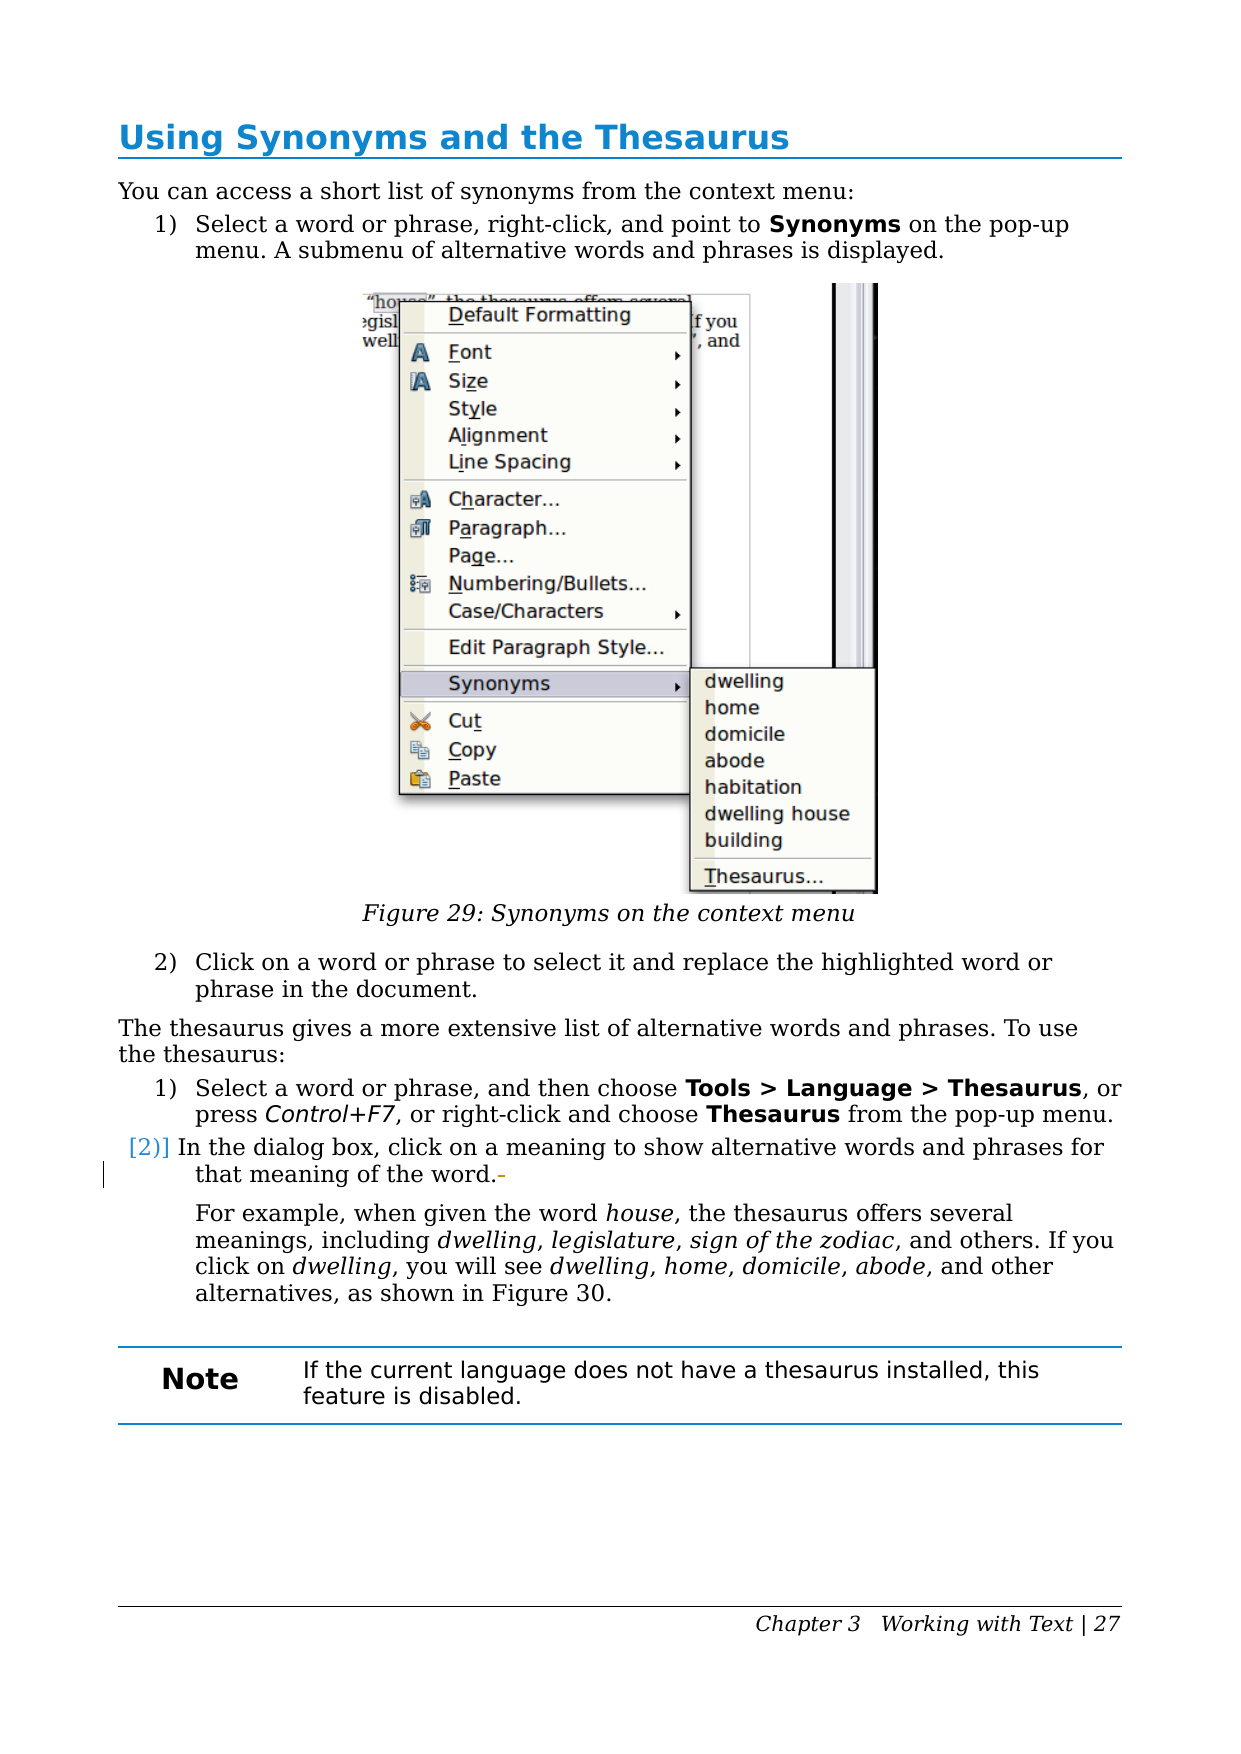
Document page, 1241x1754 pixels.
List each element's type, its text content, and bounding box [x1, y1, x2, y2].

list Select a word or phrase, right-click, and point to Synonyms on the pop-up menu. A submenu of alternative words and phrases is displayed. [177, 211, 1122, 264]
list In the dialog box, click on a meaning to show alternative words and phrases for that meaning of the word. [177, 1134, 1122, 1188]
text Figure 29: Synonyms on the context menu [362, 900, 878, 927]
table_header If the current language does not have a thesaurus installed, this feature is disabled. [281, 1348, 1122, 1423]
list You can access a short list of synonyms from the context menu: [118, 178, 1122, 204]
subtitle Using Synonyms and the Thesaurus [118, 118, 1122, 157]
list For example, when given the word house, the thesaurus offers several meanings, including dwelling, legislature, sign of the zodiac, and others. If you click on dwelling, you will see dwelling, home, domicile, abode, and other alternatives, as shown in Figure 30. [195, 1200, 1122, 1307]
picture [362, 283, 878, 894]
list Click on a word or phrase to select it and replace the highlighted word or phrase in the document. [177, 949, 1122, 1002]
table_header Note [118, 1348, 281, 1423]
list The thesaurus gives a more extensive list of alternative words and phrases. To use the thesaurus: [118, 1015, 1122, 1068]
list Select a word or phrase, and then choose Tools > Language > Thesaurus, or press Control+F7, or right-click and choose Thesaurus from the pop-up menu. [177, 1075, 1122, 1128]
